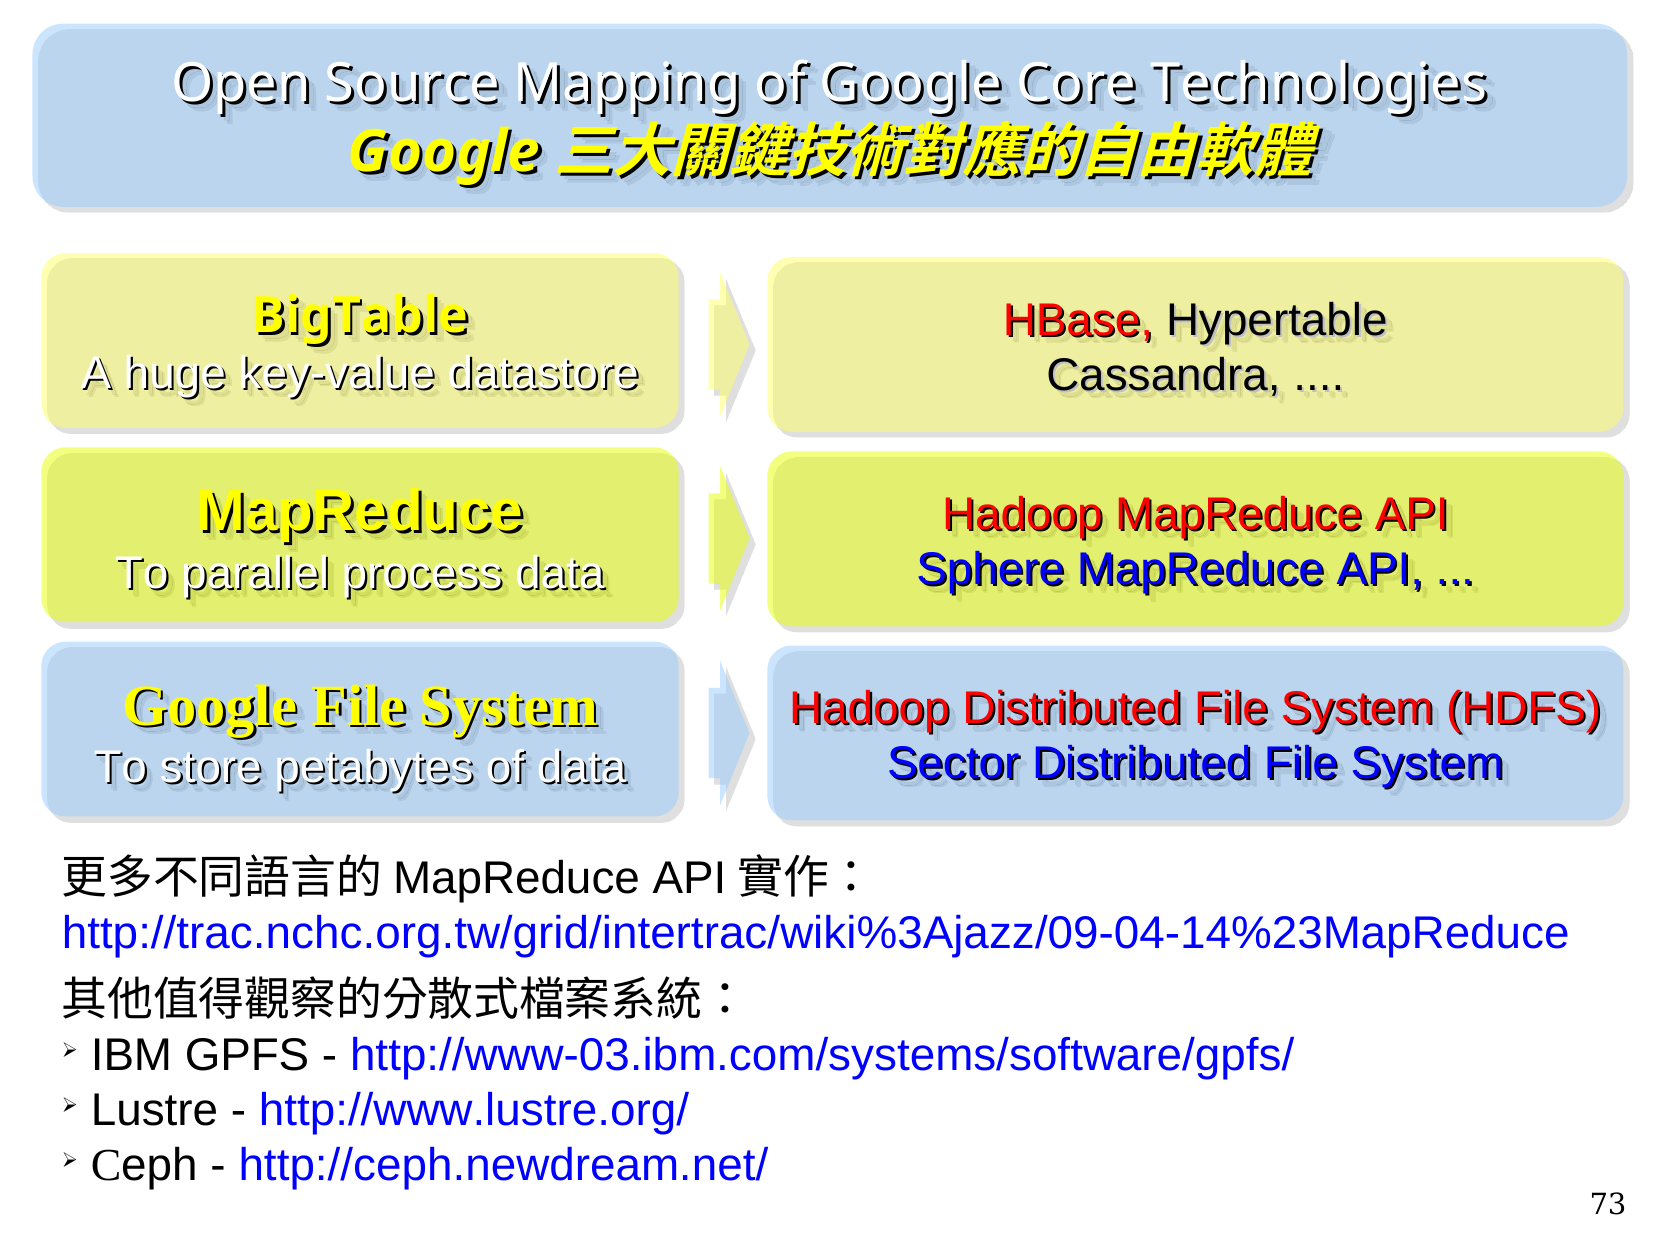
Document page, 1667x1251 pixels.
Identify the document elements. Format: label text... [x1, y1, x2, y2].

text_box Hadoop Distributed File System (HDFS) Sector Distributed File System [767, 645, 1624, 821]
text_box BigTable A huge key-value datastore [41, 253, 679, 428]
text_box Open Source Mapping of Google Core Technologies Google三大關鍵技術對應的自由軟體 [32, 23, 1628, 207]
text_box MapReduce To parallel process data [41, 447, 679, 623]
text_box HBase, Hypertable Cassandra, .... [767, 256, 1624, 432]
text_box [708, 272, 750, 417]
text_box [708, 466, 750, 611]
text_box Hadoop MapReduce API Sphere MapReduce API, ... [767, 451, 1624, 627]
text_box 更多不同語言的MapReduce API實作： http://trac.nchc.org.tw/grid/intertrac/wiki%3Ajazz/09-04-14%23MapReduce 其他值得觀察的分散式檔案系統： IBM GPFS - http://www-03.ibm.com/systems/software/gpfs/ Lustre - http://www.lustre.org/ Ceph - http://ceph.newdream.net/ [47, 840, 1642, 1198]
text_box [708, 660, 750, 806]
text_box Google File System To store petabytes of data [41, 641, 679, 817]
